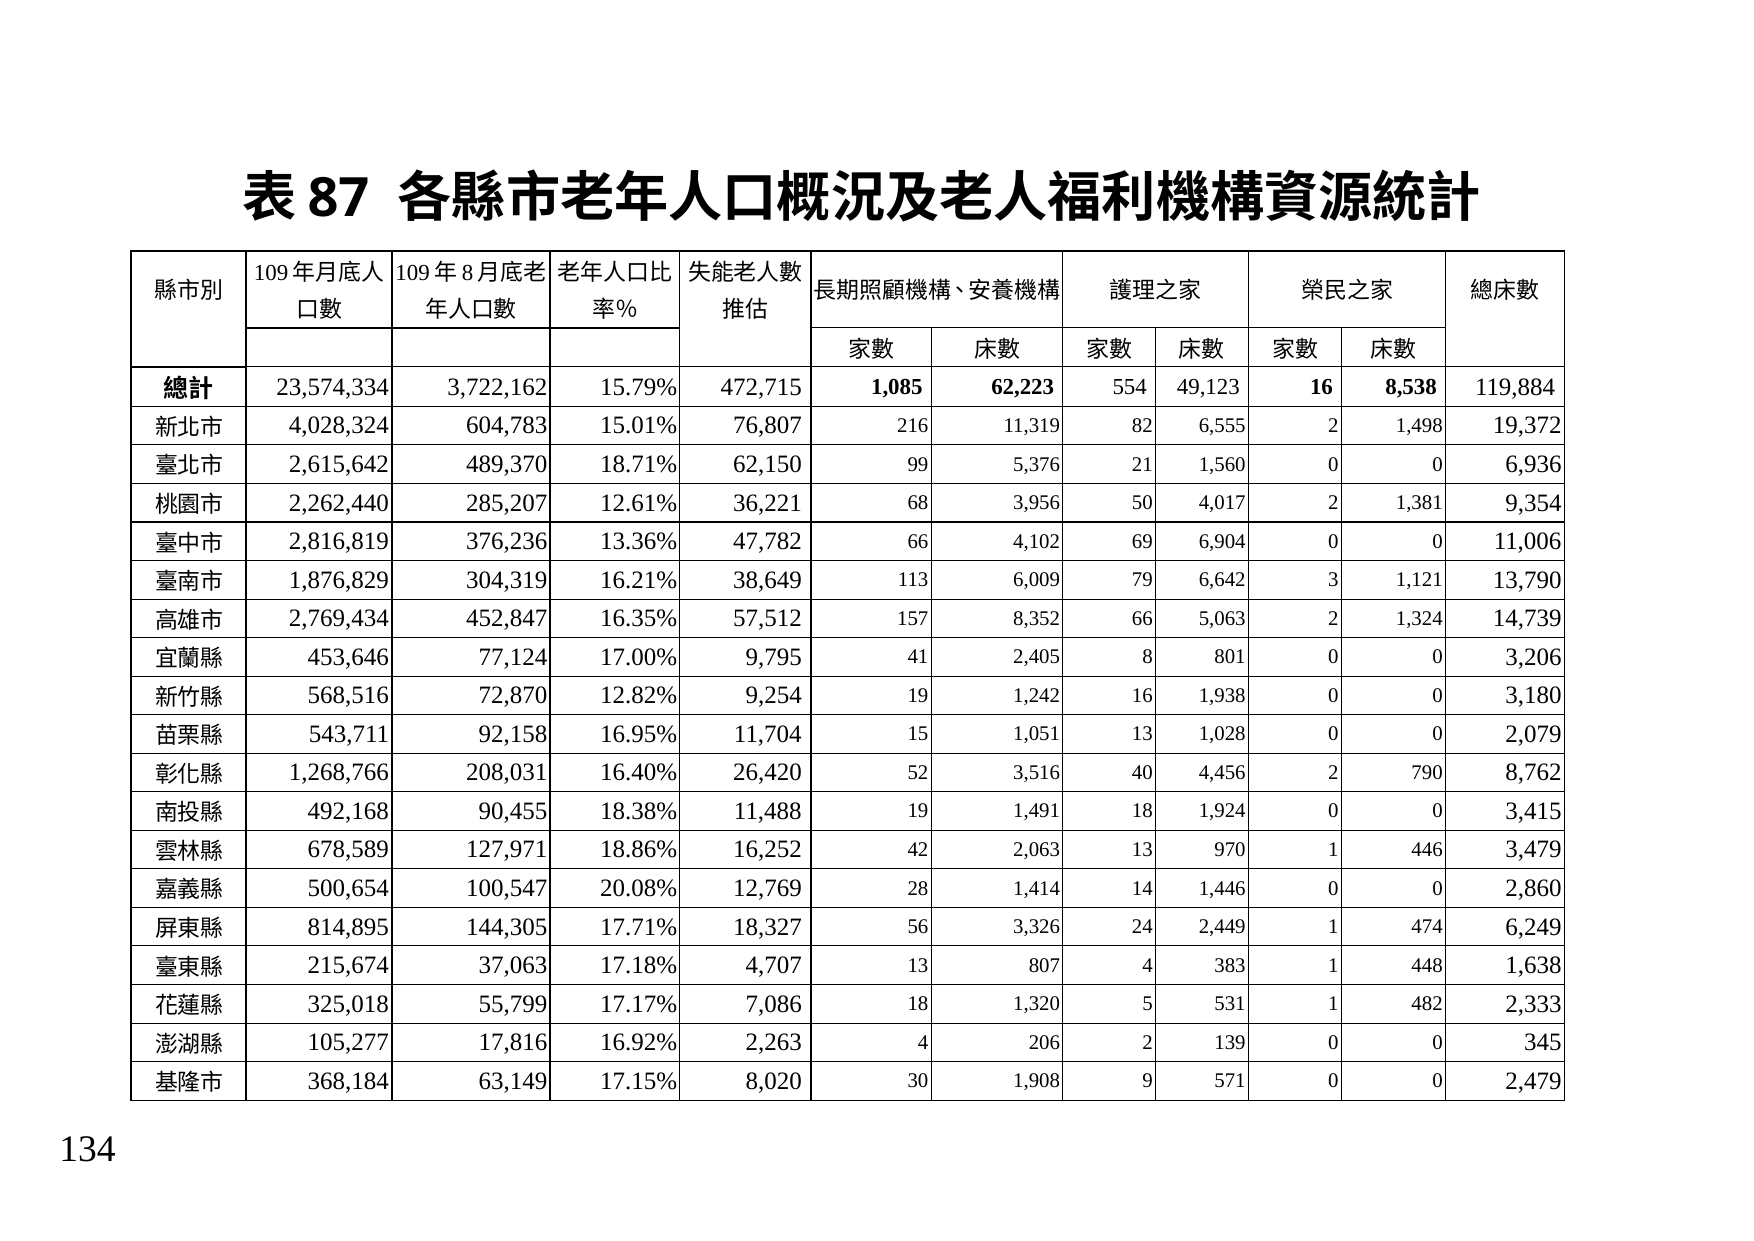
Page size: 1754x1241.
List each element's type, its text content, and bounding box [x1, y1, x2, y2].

table_cell 0 [1342, 715, 1445, 753]
table_cell 0 [1249, 792, 1341, 830]
table_cell 家數 [1063, 328, 1155, 366]
table_cell 16.40% [551, 754, 679, 791]
table_cell 2,860 [1446, 869, 1564, 907]
table_cell 571 [1156, 1062, 1248, 1099]
table_cell 9 [1063, 1062, 1155, 1099]
table_cell 790 [1342, 754, 1445, 791]
table_cell 6,249 [1446, 908, 1564, 945]
table_cell 531 [1156, 985, 1248, 1022]
table_cell 0 [1342, 445, 1445, 483]
table_cell 15.79% [551, 367, 679, 406]
table_cell 8,538 [1342, 367, 1445, 406]
table_cell 66 [812, 523, 931, 560]
table_cell 15 [812, 715, 931, 753]
table_cell 1 [1249, 831, 1341, 868]
table_cell 0 [1249, 638, 1341, 676]
table_cell 4,102 [932, 523, 1062, 560]
table_cell 2 [1249, 484, 1341, 521]
table_cell 814,895 [247, 908, 391, 945]
table_cell 3,326 [932, 908, 1062, 945]
table_cell 56 [812, 908, 931, 945]
table_cell 452,847 [393, 600, 549, 637]
table_cell 0 [1342, 869, 1445, 907]
table_cell 1,446 [1156, 869, 1248, 907]
table_cell 1,324 [1342, 600, 1445, 637]
table_cell 19 [812, 677, 931, 714]
table_cell 1,051 [932, 715, 1062, 753]
table_cell 119,884 [1446, 367, 1564, 406]
table_cell 澎湖縣 [132, 1024, 245, 1061]
table_cell 678,589 [247, 831, 391, 868]
table_cell 807 [932, 946, 1062, 984]
table_cell 0 [1249, 445, 1341, 483]
table_cell 3 [1249, 561, 1341, 598]
table_cell 2,769,434 [247, 600, 391, 637]
table_cell 1,498 [1342, 407, 1445, 444]
table_header 榮民之家 [1249, 252, 1445, 327]
table_cell 0 [1249, 1062, 1341, 1099]
table_cell 4 [812, 1024, 931, 1061]
table_cell 宜蘭縣 [132, 638, 245, 676]
table_cell 基隆市 [132, 1062, 245, 1099]
table_cell 12.61% [551, 484, 679, 521]
table_cell 99 [812, 445, 931, 483]
table_cell 2,079 [1446, 715, 1564, 753]
table_cell 高雄市 [132, 600, 245, 637]
table_cell 19 [812, 792, 931, 830]
table_cell 448 [1342, 946, 1445, 984]
table_cell 26,420 [680, 754, 810, 791]
table_cell 5,376 [932, 445, 1062, 483]
table_cell 345 [1446, 1024, 1564, 1061]
table_header 長期照顧機構、安養機構 [812, 252, 1062, 327]
table_cell 40 [1063, 754, 1155, 791]
table_cell 216 [812, 407, 931, 444]
table_cell 0 [1342, 1024, 1445, 1061]
table_cell 1,560 [1156, 445, 1248, 483]
table_cell [393, 329, 549, 366]
table_cell 113 [812, 561, 931, 598]
table_cell 801 [1156, 638, 1248, 676]
table_cell 雲林縣 [132, 831, 245, 868]
table_cell 4,456 [1156, 754, 1248, 791]
table_cell 17.15% [551, 1062, 679, 1099]
table_cell 1,028 [1156, 715, 1248, 753]
table_cell 50 [1063, 484, 1155, 521]
table_cell 16 [1063, 677, 1155, 714]
table_cell 568,516 [247, 677, 391, 714]
table_cell 49,123 [1156, 367, 1248, 406]
table_cell 4,017 [1156, 484, 1248, 521]
table_cell 38,649 [680, 561, 810, 598]
table_cell 68 [812, 484, 931, 521]
table_cell 23,574,334 [247, 367, 391, 406]
table_cell 新北市 [132, 407, 245, 444]
table_cell 16.95% [551, 715, 679, 753]
table_cell 2 [1249, 754, 1341, 791]
table_cell 3,206 [1446, 638, 1564, 676]
table_cell 6,936 [1446, 445, 1564, 483]
table_cell 2,262,440 [247, 484, 391, 521]
table_cell 14 [1063, 869, 1155, 907]
table_cell 2,615,642 [247, 445, 391, 483]
table_cell 12.82% [551, 677, 679, 714]
table_cell 100,547 [393, 869, 549, 907]
table_cell 0 [1249, 869, 1341, 907]
table_cell 3,516 [932, 754, 1062, 791]
table_cell 554 [1063, 367, 1155, 406]
table_cell 105,277 [247, 1024, 391, 1061]
table_cell 42 [812, 831, 931, 868]
table_cell 床數 [1342, 328, 1445, 366]
table_cell 79 [1063, 561, 1155, 598]
table_cell [551, 329, 679, 366]
table_cell 1,121 [1342, 561, 1445, 598]
table_cell 20.08% [551, 869, 679, 907]
table_cell 6,642 [1156, 561, 1248, 598]
table_cell [1446, 327, 1564, 366]
table_cell 2,333 [1446, 985, 1564, 1022]
table_cell 家數 [1249, 328, 1341, 366]
table_cell 37,063 [393, 946, 549, 984]
table_cell 桃園市 [132, 484, 245, 521]
table_cell 1,938 [1156, 677, 1248, 714]
table_cell 1,381 [1342, 484, 1445, 521]
table_header 護理之家 [1063, 252, 1248, 327]
table_header 縣市別 [132, 252, 245, 327]
table_cell 92,158 [393, 715, 549, 753]
table_cell 2,263 [680, 1024, 810, 1061]
table_cell 66 [1063, 600, 1155, 637]
table_cell 18.38% [551, 792, 679, 830]
table_cell 55,799 [393, 985, 549, 1022]
table_cell 17.00% [551, 638, 679, 676]
table_cell 2,405 [932, 638, 1062, 676]
table_cell 17,816 [393, 1024, 549, 1061]
table_cell 1,491 [932, 792, 1062, 830]
table_cell 2,816,819 [247, 523, 391, 560]
table_header 109年月底人口數 [247, 252, 391, 327]
table_cell 69 [1063, 523, 1155, 560]
table_cell 215,674 [247, 946, 391, 984]
table_cell [247, 329, 391, 366]
table_cell 18.71% [551, 445, 679, 483]
table_cell 383 [1156, 946, 1248, 984]
table_cell 1,638 [1446, 946, 1564, 984]
table_cell 家數 [812, 328, 931, 366]
table_header 總床數 [1446, 252, 1564, 327]
table_cell 6,009 [932, 561, 1062, 598]
table_cell 13.36% [551, 523, 679, 560]
table_cell 11,704 [680, 715, 810, 753]
table_cell 489,370 [393, 445, 549, 483]
table_cell 16 [1249, 367, 1341, 406]
table_cell 9,354 [1446, 484, 1564, 521]
table_cell 492,168 [247, 792, 391, 830]
table_cell 970 [1156, 831, 1248, 868]
table_cell 208,031 [393, 754, 549, 791]
table_cell 157 [812, 600, 931, 637]
table_cell 11,488 [680, 792, 810, 830]
table_cell 8,762 [1446, 754, 1564, 791]
table_cell 0 [1342, 792, 1445, 830]
table_cell 446 [1342, 831, 1445, 868]
table_cell 2,063 [932, 831, 1062, 868]
table_cell 325,018 [247, 985, 391, 1022]
table_cell [132, 327, 245, 366]
table_cell 127,971 [393, 831, 549, 868]
table_cell [680, 327, 810, 366]
table_cell 0 [1342, 677, 1445, 714]
table_cell 0 [1342, 1062, 1445, 1099]
table_cell 36,221 [680, 484, 810, 521]
table_cell 2,449 [1156, 908, 1248, 945]
table_cell 1,908 [932, 1062, 1062, 1099]
table_cell 15.01% [551, 407, 679, 444]
table_cell 72,870 [393, 677, 549, 714]
table_cell 1 [1249, 908, 1341, 945]
table_cell 17.18% [551, 946, 679, 984]
table_cell 17.71% [551, 908, 679, 945]
table_cell 3,479 [1446, 831, 1564, 868]
table_cell 16,252 [680, 831, 810, 868]
table_cell 500,654 [247, 869, 391, 907]
table_cell 臺南市 [132, 561, 245, 598]
table_cell 28 [812, 869, 931, 907]
table_cell 376,236 [393, 523, 549, 560]
table_cell 82 [1063, 407, 1155, 444]
table_cell 41 [812, 638, 931, 676]
table_cell 嘉義縣 [132, 869, 245, 907]
table_cell 5 [1063, 985, 1155, 1022]
table_cell 8,352 [932, 600, 1062, 637]
table_cell 144,305 [393, 908, 549, 945]
table_cell 4,707 [680, 946, 810, 984]
table_cell 9,795 [680, 638, 810, 676]
table_cell 3,415 [1446, 792, 1564, 830]
table_cell 苗栗縣 [132, 715, 245, 753]
table_cell 8 [1063, 638, 1155, 676]
table_cell 16.92% [551, 1024, 679, 1061]
table_cell 0 [1249, 677, 1341, 714]
table_cell 368,184 [247, 1062, 391, 1099]
table_cell 13 [1063, 831, 1155, 868]
table_cell 3,180 [1446, 677, 1564, 714]
table_cell 0 [1342, 523, 1445, 560]
table_cell 1 [1249, 985, 1341, 1022]
table_cell 8,020 [680, 1062, 810, 1099]
table_cell 臺中市 [132, 523, 245, 560]
table_cell 63,149 [393, 1062, 549, 1099]
table_cell 床數 [932, 328, 1062, 366]
table_cell 1,085 [812, 367, 931, 406]
table_cell 1,876,829 [247, 561, 391, 598]
table_cell 543,711 [247, 715, 391, 753]
table_cell 0 [1249, 1024, 1341, 1061]
table_cell 5,063 [1156, 600, 1248, 637]
table_cell 18 [1063, 792, 1155, 830]
table_cell 30 [812, 1062, 931, 1099]
table_cell 新竹縣 [132, 677, 245, 714]
table_cell 11,006 [1446, 523, 1564, 560]
table_cell 13 [1063, 715, 1155, 753]
table_cell 0 [1249, 523, 1341, 560]
table_cell 0 [1249, 715, 1341, 753]
table_cell 總計 [132, 368, 245, 406]
table_cell 1,414 [932, 869, 1062, 907]
table_cell 2 [1063, 1024, 1155, 1061]
table_cell 7,086 [680, 985, 810, 1022]
table_header 109年8月底老年人口數 [393, 252, 549, 327]
table_cell 13 [812, 946, 931, 984]
table_cell 16.21% [551, 561, 679, 598]
table_cell 285,207 [393, 484, 549, 521]
table_cell 1,268,766 [247, 754, 391, 791]
table_cell 90,455 [393, 792, 549, 830]
table_cell 6,904 [1156, 523, 1248, 560]
table_cell 57,512 [680, 600, 810, 637]
table_cell 47,782 [680, 523, 810, 560]
table_cell 彰化縣 [132, 754, 245, 791]
table_cell 9,254 [680, 677, 810, 714]
table_cell 3,722,162 [393, 367, 549, 406]
table_cell 花蓮縣 [132, 985, 245, 1022]
table_cell 76,807 [680, 407, 810, 444]
table_cell 臺北市 [132, 445, 245, 483]
table_cell 206 [932, 1024, 1062, 1061]
table_cell 482 [1342, 985, 1445, 1022]
table_cell 1,924 [1156, 792, 1248, 830]
table_cell 474 [1342, 908, 1445, 945]
table_cell 3,956 [932, 484, 1062, 521]
table_cell 18,327 [680, 908, 810, 945]
table_cell 12,769 [680, 869, 810, 907]
table_cell 472,715 [680, 367, 810, 406]
table_cell 21 [1063, 445, 1155, 483]
table_header 老年人口比率％ [551, 252, 679, 327]
table_cell 604,783 [393, 407, 549, 444]
table_cell 6,555 [1156, 407, 1248, 444]
table_cell 304,319 [393, 561, 549, 598]
table_cell 南投縣 [132, 792, 245, 830]
table_cell 19,372 [1446, 407, 1564, 444]
table_cell 52 [812, 754, 931, 791]
table_cell 1,242 [932, 677, 1062, 714]
table_cell 2,479 [1446, 1062, 1564, 1099]
table_cell 62,223 [932, 367, 1062, 406]
table_cell 16.35% [551, 600, 679, 637]
table_cell 14,739 [1446, 600, 1564, 637]
table_cell 1,320 [932, 985, 1062, 1022]
table_cell 2 [1249, 600, 1341, 637]
table_cell 1 [1249, 946, 1341, 984]
table_cell 4,028,324 [247, 407, 391, 444]
table_cell 62,150 [680, 445, 810, 483]
table_cell 77,124 [393, 638, 549, 676]
table_cell 屏東縣 [132, 908, 245, 945]
table_cell 139 [1156, 1024, 1248, 1061]
table_cell 17.17% [551, 985, 679, 1022]
table_header 失能老人數推估 [680, 252, 810, 327]
table_cell 11,319 [932, 407, 1062, 444]
table_cell 24 [1063, 908, 1155, 945]
table_cell 18 [812, 985, 931, 1022]
table_cell 13,790 [1446, 561, 1564, 598]
table_cell 453,646 [247, 638, 391, 676]
table_cell 2 [1249, 407, 1341, 444]
table_cell 床數 [1156, 328, 1248, 366]
table_cell 臺東縣 [132, 946, 245, 984]
table_cell 0 [1342, 638, 1445, 676]
table_cell 18.86% [551, 831, 679, 868]
table_cell 4 [1063, 946, 1155, 984]
subtitle 表87 各縣市老年人口概況及老人福利機構資源統計 [59, 137, 1636, 249]
